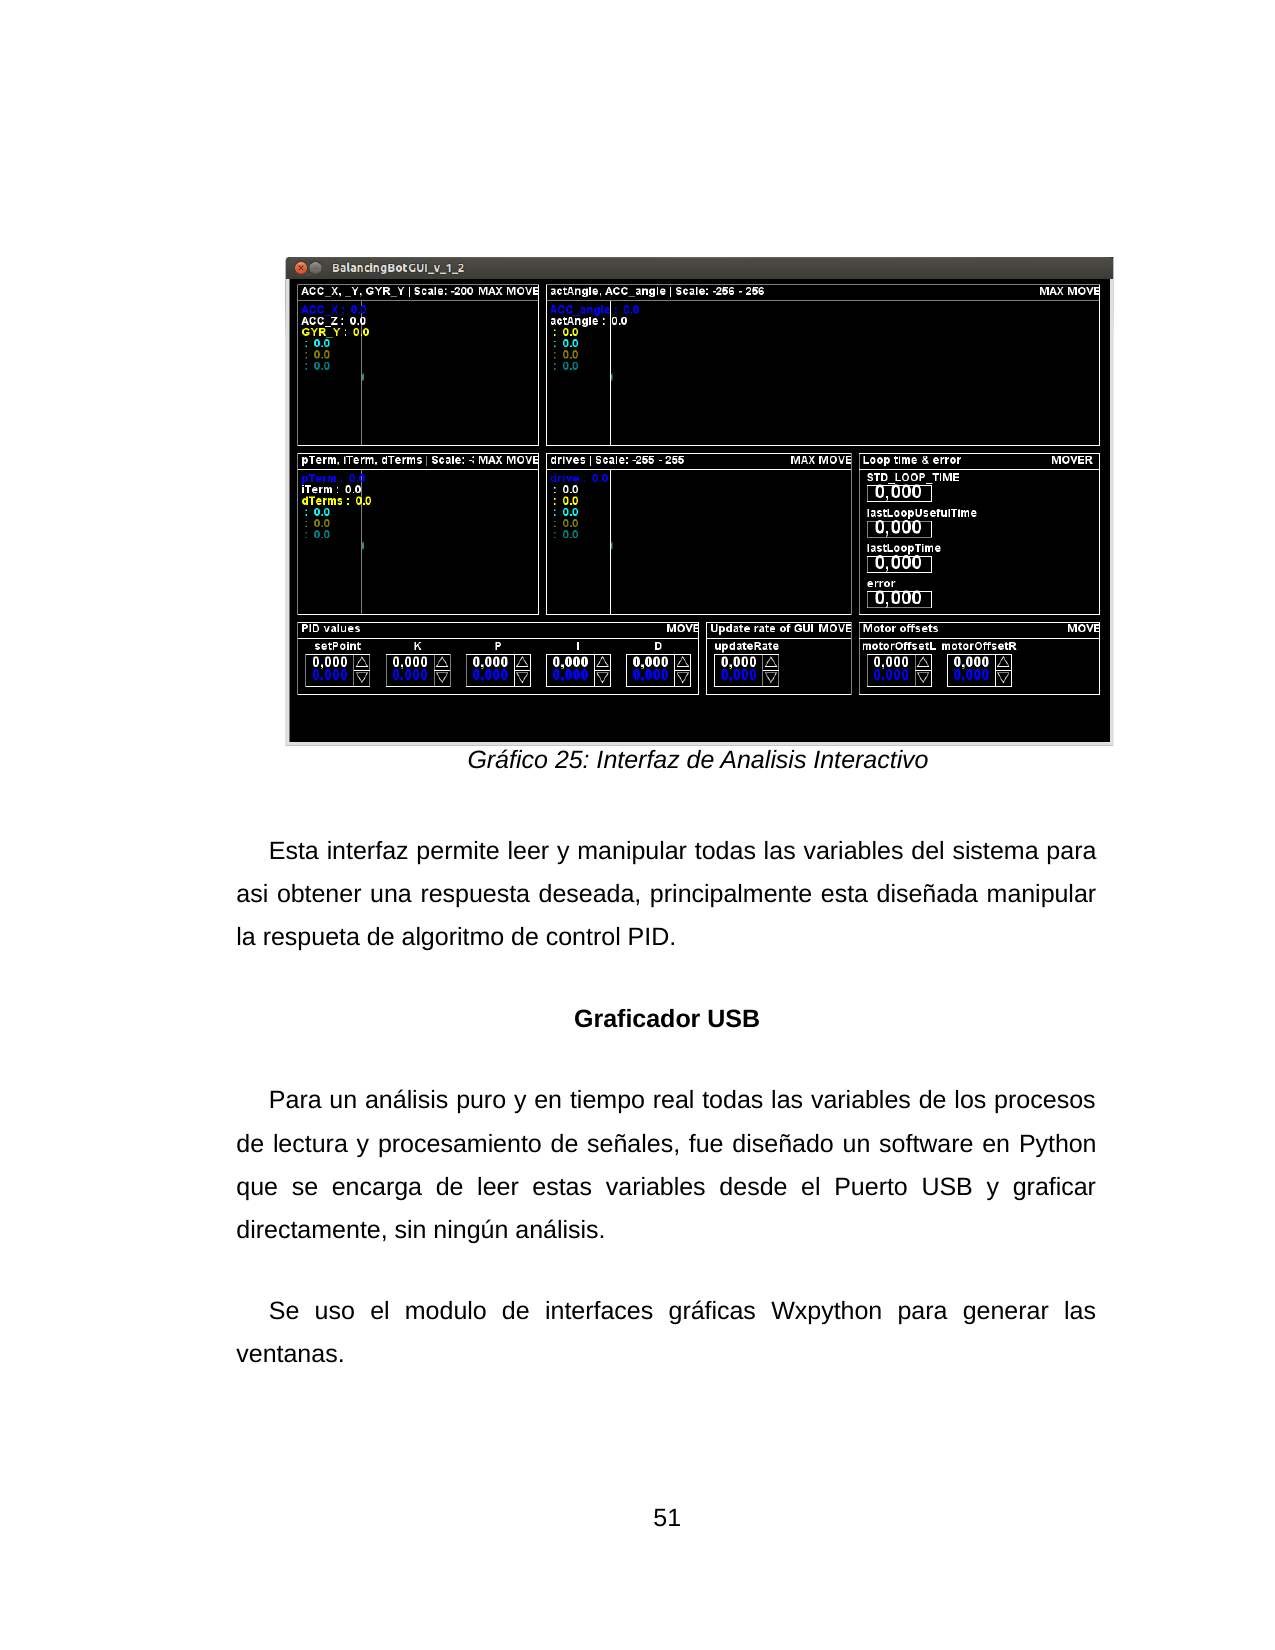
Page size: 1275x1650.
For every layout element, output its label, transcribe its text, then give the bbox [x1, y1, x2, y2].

text Se uso el modulo de interfaces gráficas Wxpython para generar las ventanas. [236, 1296, 1098, 1368]
text Para un análisis puro y en tiempo real todas las variables de los procesos de lectura y procesamiento de señales, fue diseñado un software en Python que se encarga de leer estas variables desde el Puerto USB y graficar directamente, sin ningún análisis. [236, 1085, 1098, 1243]
text Esta interfaz permite leer y manipular todas las variables del sistema para asi obtener una respuesta deseada, principalmente esta diseñada manipular la respueta de algoritmo de control PID. [236, 836, 1098, 951]
subtitle Graficador USB [236, 1004, 1098, 1033]
text Gráfico 25: Interfaz de Analisis Interactivo [285, 746, 1113, 774]
picture [285, 257, 1114, 746]
